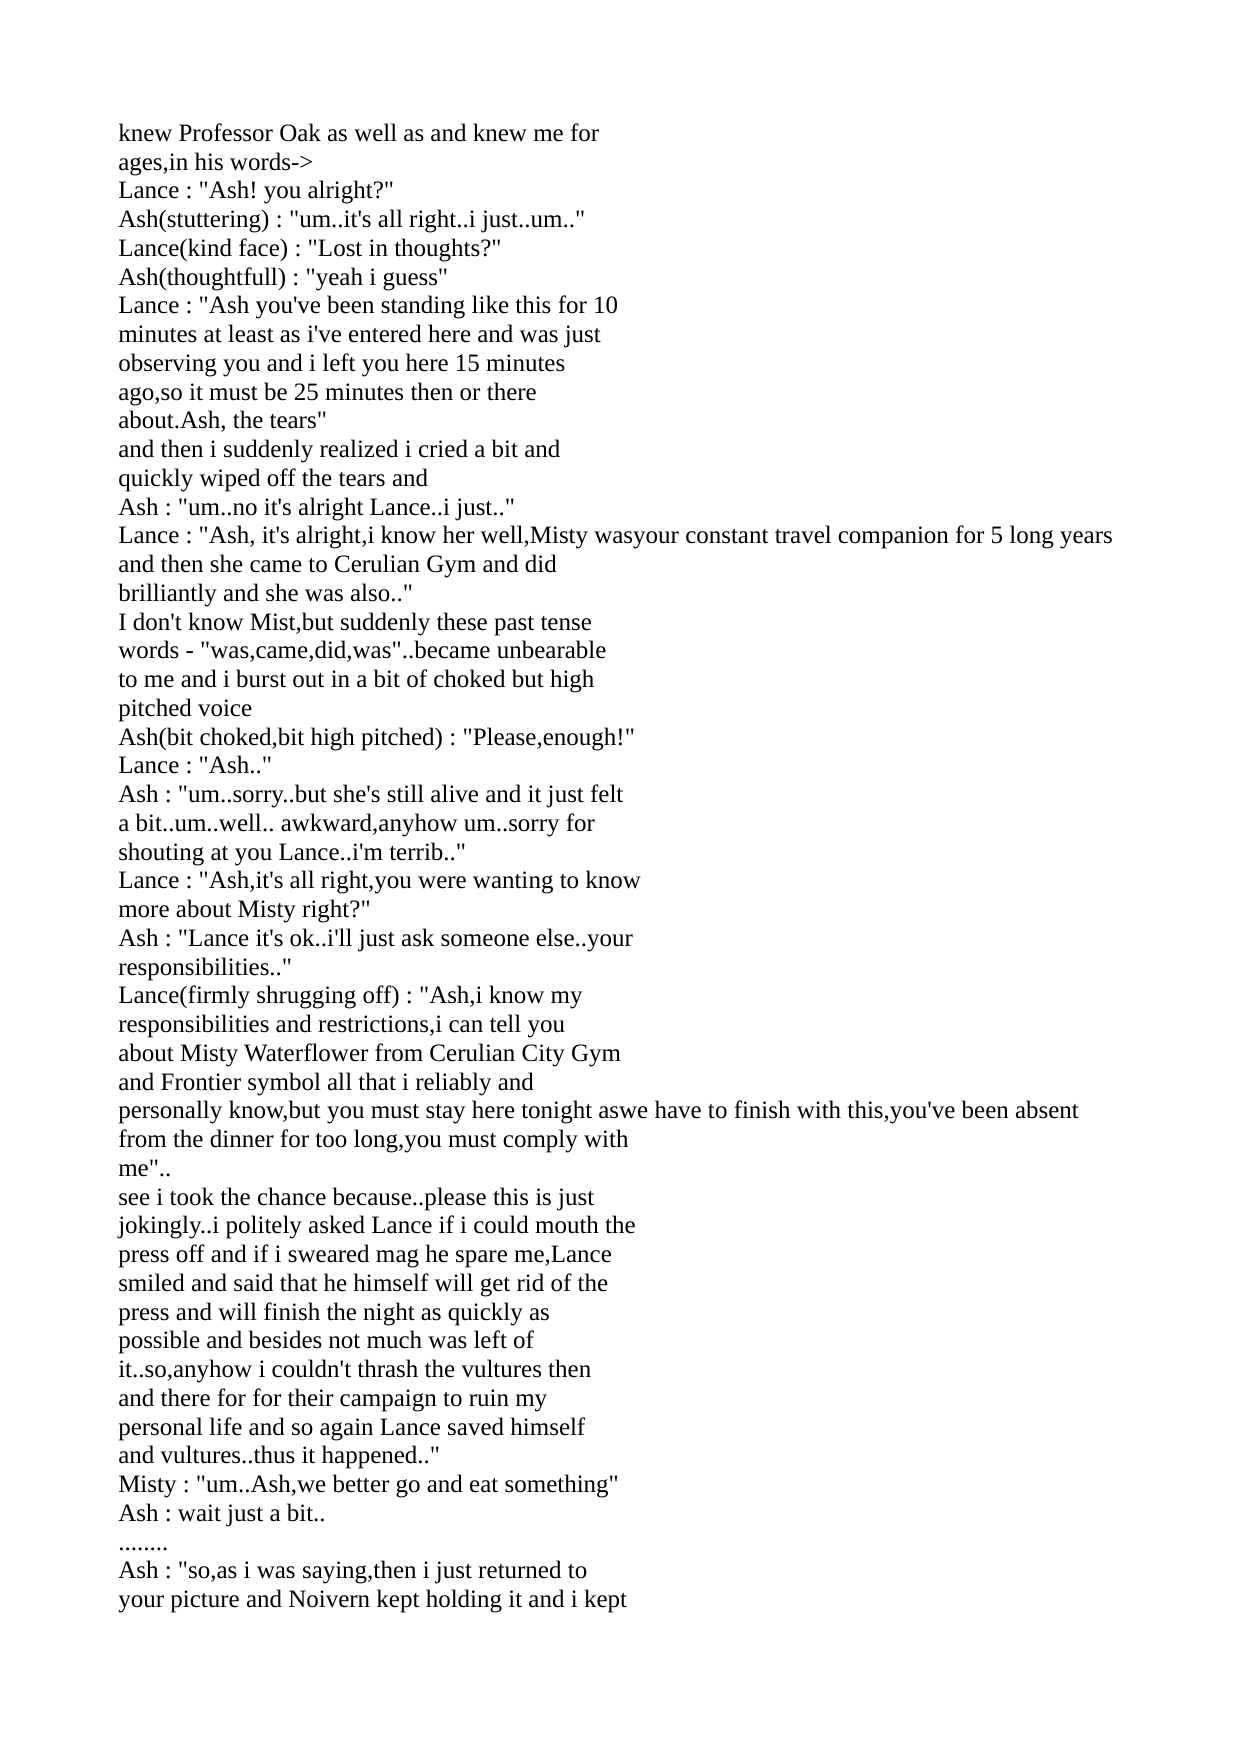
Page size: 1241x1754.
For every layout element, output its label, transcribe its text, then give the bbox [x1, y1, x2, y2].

text Lance(firmly shrugging off) : "Ash,i know my [118, 981, 1122, 1009]
text Lance(kind face) : "Lost in thoughts?" [118, 233, 1122, 262]
text quickly wiped off the tears and [118, 463, 1122, 492]
text Ash : "so,as i was saying,then i just returned to [118, 1556, 1122, 1584]
text Ash : "Lance it's ok..i'll just ask someone else..your [118, 923, 1122, 952]
text a bit..um..well.. awkward,anyhow um..sorry for [118, 808, 1122, 837]
text ago,so it must be 25 minutes then or there [118, 377, 1122, 406]
text press and will finish the night as quickly as [118, 1297, 1122, 1326]
text knew Professor Oak as well as and knew me for [118, 118, 1122, 147]
text about.Ash, the tears" [118, 406, 1122, 434]
text Misty : "um..Ash,we better go and eat something" [118, 1469, 1122, 1498]
text see i took the chance because..please this is just [118, 1182, 1122, 1211]
text responsibilities.." [118, 952, 1122, 981]
text press off and if i sweared mag he spare me,Lance [118, 1239, 1122, 1268]
text and Frontier symbol all that i reliably and [118, 1067, 1122, 1096]
text I don't know Mist,but suddenly these past tense [118, 607, 1122, 636]
text Lance : "Ash you've been standing like this for 10 [118, 291, 1122, 319]
text ages,in his words-> [118, 147, 1122, 176]
text personal life and so again Lance saved himself [118, 1412, 1122, 1441]
text Lance : "Ash! you alright?" [118, 176, 1122, 204]
text personally know,but you must stay here tonight aswe have to finish with this,you've been absent [118, 1096, 1122, 1124]
text minutes at least as i've entered here and was just [118, 319, 1122, 348]
text words - "was,came,did,was"..became unbearable [118, 636, 1122, 664]
text Ash : "um..sorry..but she's still alive and it just felt [118, 779, 1122, 808]
text Lance : "Ash.." [118, 751, 1122, 779]
text and then i suddenly realized i cried a bit and [118, 434, 1122, 463]
text jokingly..i politely asked Lance if i could mouth the [118, 1211, 1122, 1239]
text me".. [118, 1153, 1122, 1182]
text observing you and i left you here 15 minutes [118, 348, 1122, 377]
text from the dinner for too long,you must comply with [118, 1124, 1122, 1153]
text Ash : wait just a bit.. [118, 1498, 1122, 1527]
text pitched voice [118, 693, 1122, 722]
text and then she came to Cerulian Gym and did [118, 549, 1122, 578]
text Ash(bit choked,bit high pitched) : "Please,enough!" [118, 722, 1122, 751]
text Ash : "um..no it's alright Lance..i just.." [118, 492, 1122, 521]
text about Misty Waterflower from Cerulian City Gym [118, 1038, 1122, 1067]
text possible and besides not much was left of [118, 1326, 1122, 1354]
text responsibilities and restrictions,i can tell you [118, 1009, 1122, 1038]
text and there for for their campaign to ruin my [118, 1383, 1122, 1412]
text to me and i burst out in a bit of choked but high [118, 664, 1122, 693]
text Ash(thoughtfull) : "yeah i guess" [118, 262, 1122, 291]
text Lance : "Ash,it's all right,you were wanting to know [118, 866, 1122, 894]
text more about Misty right?" [118, 894, 1122, 923]
text and vultures..thus it happened.." [118, 1441, 1122, 1469]
text ........ [118, 1527, 1122, 1556]
text Ash(stuttering) : "um..it's all right..i just..um.." [118, 204, 1122, 233]
text Lance : "Ash, it's alright,i know her well,Misty wasyour constant travel companion for 5 long years [118, 521, 1122, 549]
text your picture and Noivern kept holding it and i kept [118, 1584, 1122, 1613]
text smiled and said that he himself will get rid of the [118, 1268, 1122, 1297]
text it..so,anyhow i couldn't thrash the vultures then [118, 1354, 1122, 1383]
text shouting at you Lance..i'm terrib.." [118, 837, 1122, 866]
text brilliantly and she was also.." [118, 578, 1122, 607]
